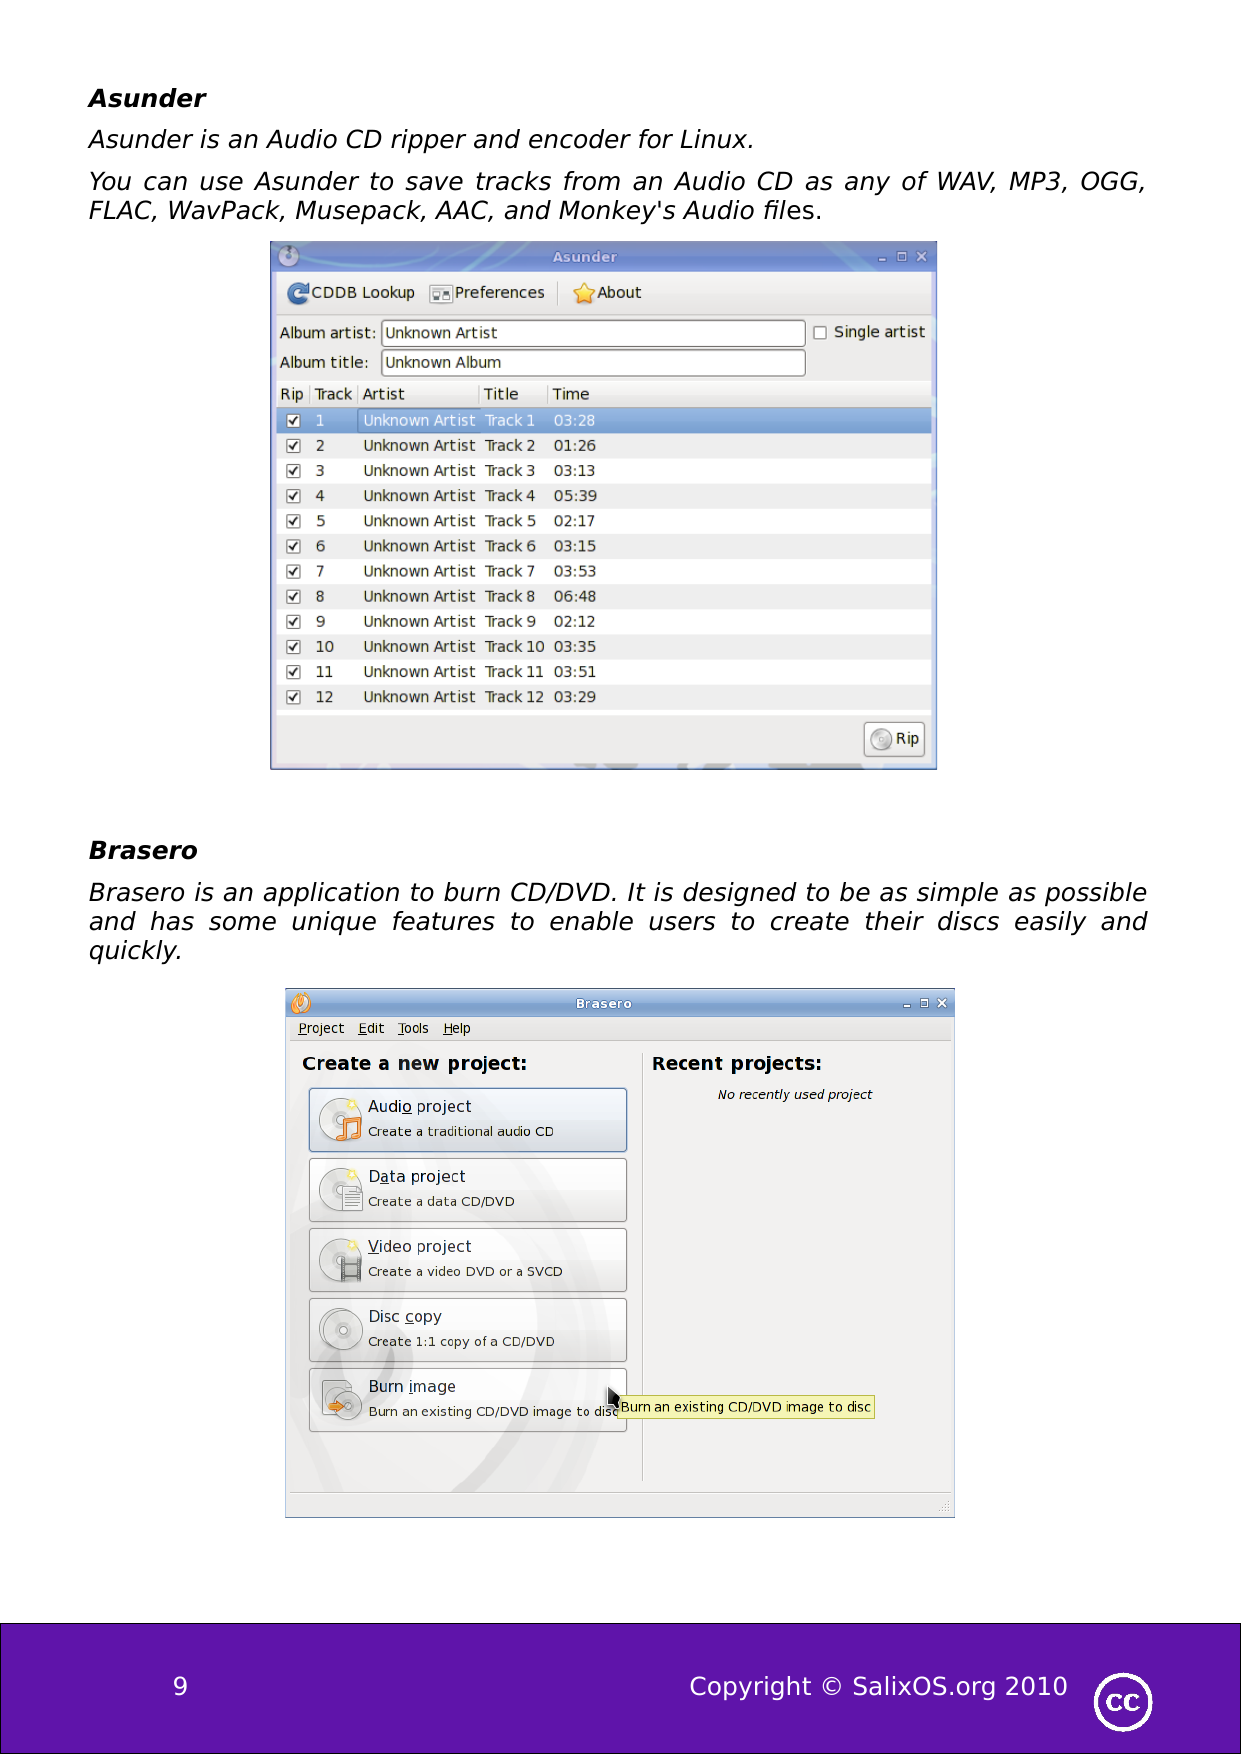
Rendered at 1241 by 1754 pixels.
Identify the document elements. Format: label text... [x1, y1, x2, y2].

text You can use Asunder to save tracks from an Audio CD as any of WAV, MP3, OGG, FLAC, WavPack, Musepack, AAC, and Monkey's Audio files. [88, 167, 1152, 226]
picture [270, 241, 938, 770]
text Asunder is an Audio CD ripper and encoder for Linux. [88, 126, 1152, 155]
subtitle Asunder [88, 84, 1152, 113]
text Brasero is an application to burn CD/DVD. It is designed to be as simple as possible and has some unique features to enable users to create their discs easily and quickly. [88, 878, 1152, 966]
picture [285, 988, 955, 1518]
subtitle Brasero [88, 836, 1152, 866]
picture [1093, 1672, 1153, 1732]
